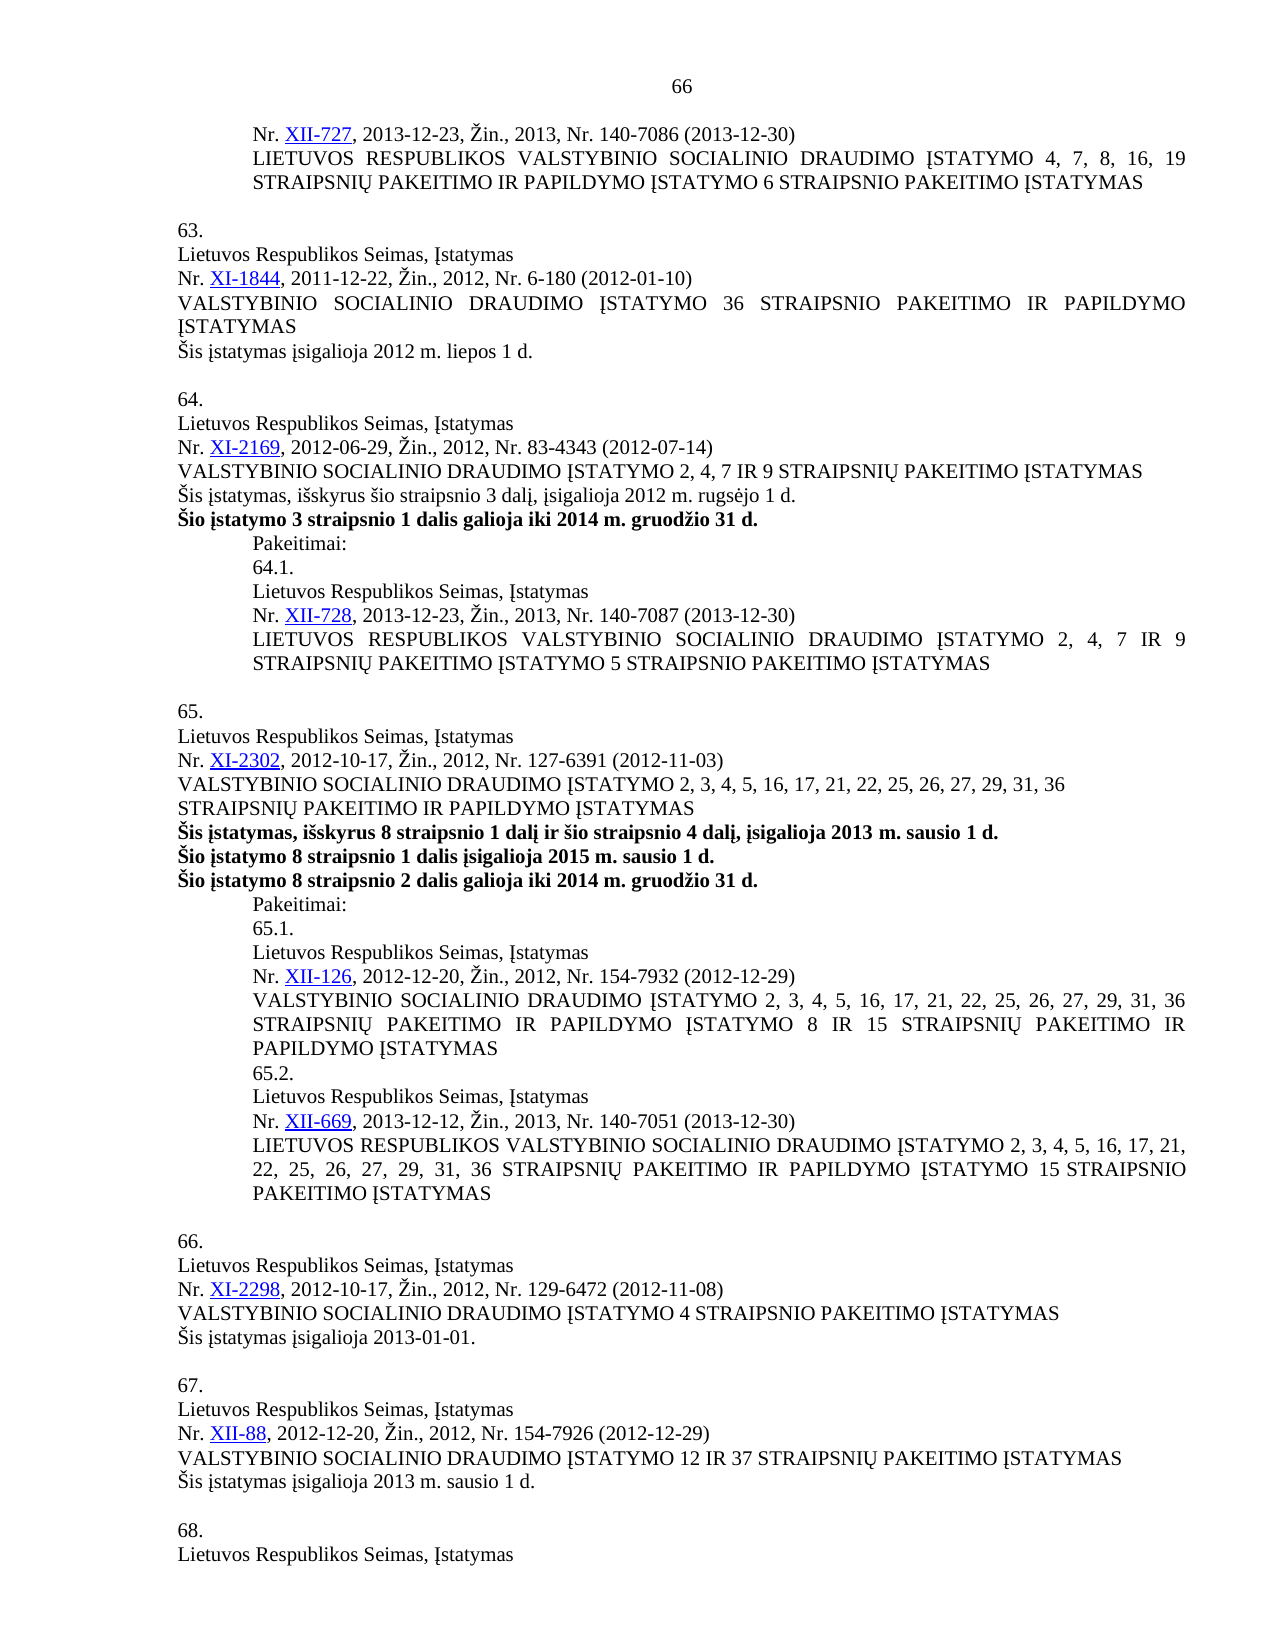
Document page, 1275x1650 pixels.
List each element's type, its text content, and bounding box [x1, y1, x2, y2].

text Lietuvos Respublikos Seimas, Įstatymas [177, 411, 1186, 435]
text Nr. XII-126, 2012-12-20, Žin., 2012, Nr. 154-7932 (2012-12-29) [177, 964, 1186, 988]
text Lietuvos Respublikos Seimas, Įstatymas [177, 1253, 1186, 1277]
text 67. [177, 1373, 1186, 1397]
text Nr. XI-1844, 2011-12-22, Žin., 2012, Nr. 6-180 (2012-01-10) [177, 266, 1186, 290]
text LIETUVOS RESPUBLIKOS VALSTYBINIO SOCIALINIO DRAUDIMO ĮSTATYMO 2, 4, 7 IR 9 STRAIPSNIŲ PAKEITIMO ĮSTATYMO 5 STRAIPSNIO PAKEITIMO ĮSTATYMAS [252, 627, 1186, 675]
text VALSTYBINIO SOCIALINIO DRAUDIMO ĮSTATYMO 2, 4, 7 IR 9 STRAIPSNIŲ PAKEITIMO ĮSTATYMAS [177, 459, 1186, 483]
text VALSTYBINIO SOCIALINIO DRAUDIMO ĮSTATYMO 12 IR 37 STRAIPSNIŲ PAKEITIMO ĮSTATYMAS [177, 1445, 1186, 1469]
text VALSTYBINIO SOCIALINIO DRAUDIMO ĮSTATYMO 2, 3, 4, 5, 16, 17, 21, 22, 25, 26, 27, 29, 31, 36 STRAIPSNIŲ PAKEITIMO IR PAPILDYMO ĮSTATYMO 8 IR 15 STRAIPSNIŲ PAKEITIMO IR PAPILDYMO ĮSTATYMAS [252, 988, 1186, 1060]
text Nr. XII-88, 2012-12-20, Žin., 2012, Nr. 154-7926 (2012-12-29) [177, 1421, 1186, 1445]
text 65.1. [177, 916, 1186, 940]
text 65.2. [177, 1060, 1186, 1084]
text VALSTYBINIO SOCIALINIO DRAUDIMO ĮSTATYMO 2, 3, 4, 5, 16, 17, 21, 22, 25, 26, 27, 29, 31, 36 STRAIPSNIŲ PAKEITIMO IR PAPILDYMO ĮSTATYMAS [177, 772, 1186, 820]
text Lietuvos Respublikos Seimas, Įstatymas [177, 940, 1186, 964]
text VALSTYBINIO SOCIALINIO DRAUDIMO ĮSTATYMO 36 STRAIPSNIO PAKEITIMO IR PAPILDYMO ĮSTATYMAS [177, 290, 1186, 338]
text Nr. XI-2298, 2012-10-17, Žin., 2012, Nr. 129-6472 (2012-11-08) [177, 1277, 1186, 1301]
text 66. [177, 1229, 1186, 1253]
text Nr. XII-669, 2013-12-12, Žin., 2013, Nr. 140-7051 (2013-12-30) [177, 1108, 1186, 1133]
text LIETUVOS RESPUBLIKOS VALSTYBINIO SOCIALINIO DRAUDIMO ĮSTATYMO 2, 3, 4, 5, 16, 17, 21, 22, 25, 26, 27, 29, 31, 36 STRAIPSNIŲ PAKEITIMO IR PAPILDYMO ĮSTATYMO 15 STRAIPSNIO PAKEITIMO ĮSTATYMAS [252, 1133, 1186, 1205]
text Nr. XI-2169, 2012-06-29, Žin., 2012, Nr. 83-4343 (2012-07-14) [177, 435, 1186, 459]
text Pakeitimai: [177, 892, 1186, 916]
text 63. [177, 218, 1186, 242]
text Šio įstatymo 8 straipsnio 1 dalis įsigalioja 2015 m. sausio 1 d. [177, 844, 1175, 868]
text Lietuvos Respublikos Seimas, Įstatymas [177, 723, 1186, 748]
text Šio įstatymo 3 straipsnio 1 dalis galioja iki 2014 m. gruodžio 31 d. [177, 507, 1187, 531]
text Šis įstatymas, išskyrus 8 straipsnio 1 dalį ir šio straipsnio 4 dalį, įsigalioja 2013 m. sausio 1 d. [177, 820, 1175, 844]
text Šis įstatymas įsigalioja 2013 m. sausio 1 d. [177, 1469, 1187, 1493]
text Lietuvos Respublikos Seimas, Įstatymas [177, 579, 1186, 603]
text Lietuvos Respublikos Seimas, Įstatymas [177, 1542, 1186, 1566]
text Šis įstatymas įsigalioja 2012 m. liepos 1 d. [177, 338, 1187, 363]
text 68. [177, 1518, 1186, 1542]
text Pakeitimai: [177, 531, 1186, 555]
text Lietuvos Respublikos Seimas, Įstatymas [177, 242, 1186, 266]
text Nr. XII-728, 2013-12-23, Žin., 2013, Nr. 140-7087 (2013-12-30) [177, 603, 1186, 627]
text Šis įstatymas įsigalioja 2013-01-01. [177, 1325, 1186, 1349]
text Šio įstatymo 8 straipsnio 2 dalis galioja iki 2014 m. gruodžio 31 d. [177, 868, 1175, 892]
text Nr. XI-2302, 2012-10-17, Žin., 2012, Nr. 127-6391 (2012-11-03) [177, 748, 1186, 772]
text 65. [177, 699, 1186, 723]
text Šis įstatymas, išskyrus šio straipsnio 3 dalį, įsigalioja 2012 m. rugsėjo 1 d. [177, 483, 1186, 507]
text Nr. XII-727, 2013-12-23, Žin., 2013, Nr. 140-7086 (2013-12-30) [177, 122, 1186, 146]
text VALSTYBINIO SOCIALINIO DRAUDIMO ĮSTATYMO 4 STRAIPSNIO PAKEITIMO ĮSTATYMAS [177, 1301, 1186, 1325]
text Lietuvos Respublikos Seimas, Įstatymas [177, 1084, 1186, 1108]
text LIETUVOS RESPUBLIKOS VALSTYBINIO SOCIALINIO DRAUDIMO ĮSTATYMO 4, 7, 8, 16, 19 STRAIPSNIŲ PAKEITIMO IR PAPILDYMO ĮSTATYMO 6 STRAIPSNIO PAKEITIMO ĮSTATYMAS [252, 146, 1186, 194]
text Lietuvos Respublikos Seimas, Įstatymas [177, 1397, 1186, 1421]
text 64.1. [177, 555, 1186, 579]
text 64. [177, 387, 1186, 411]
